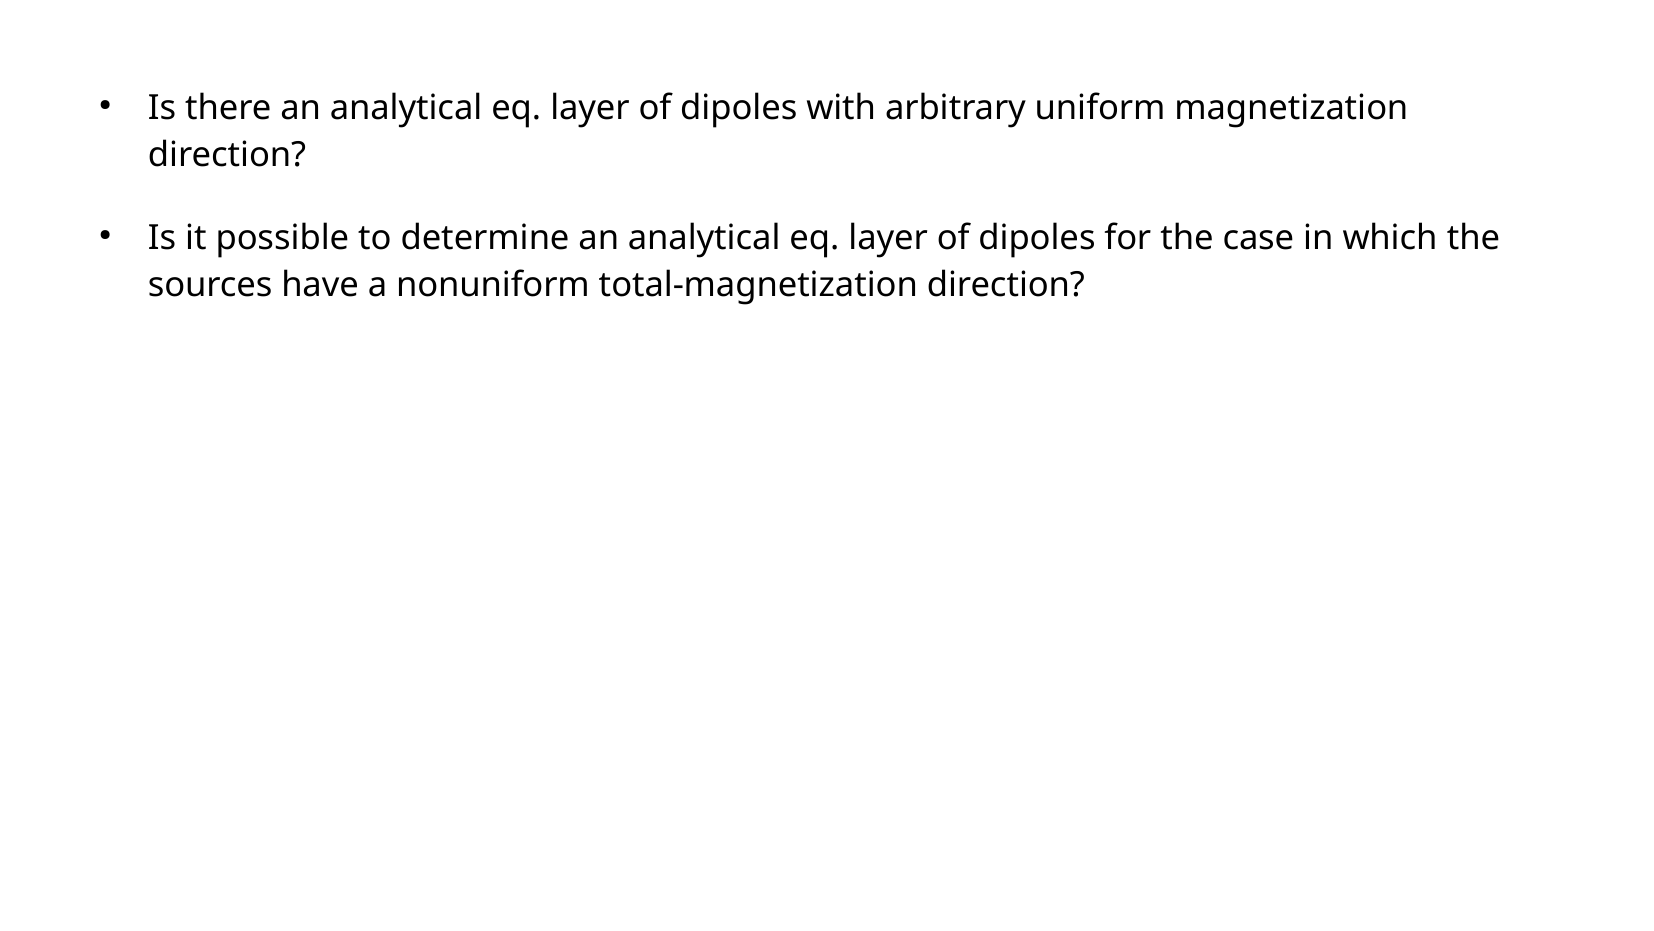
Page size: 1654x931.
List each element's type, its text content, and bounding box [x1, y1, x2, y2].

list Is it possible to determine an analytical eq. layer of dipoles for the case in which the sources have a nonuniform total-magnetization direction? [82, 212, 1571, 308]
list Is there an analytical eq. layer of dipoles with arbitrary uniform magnetization direction? [82, 82, 1571, 178]
